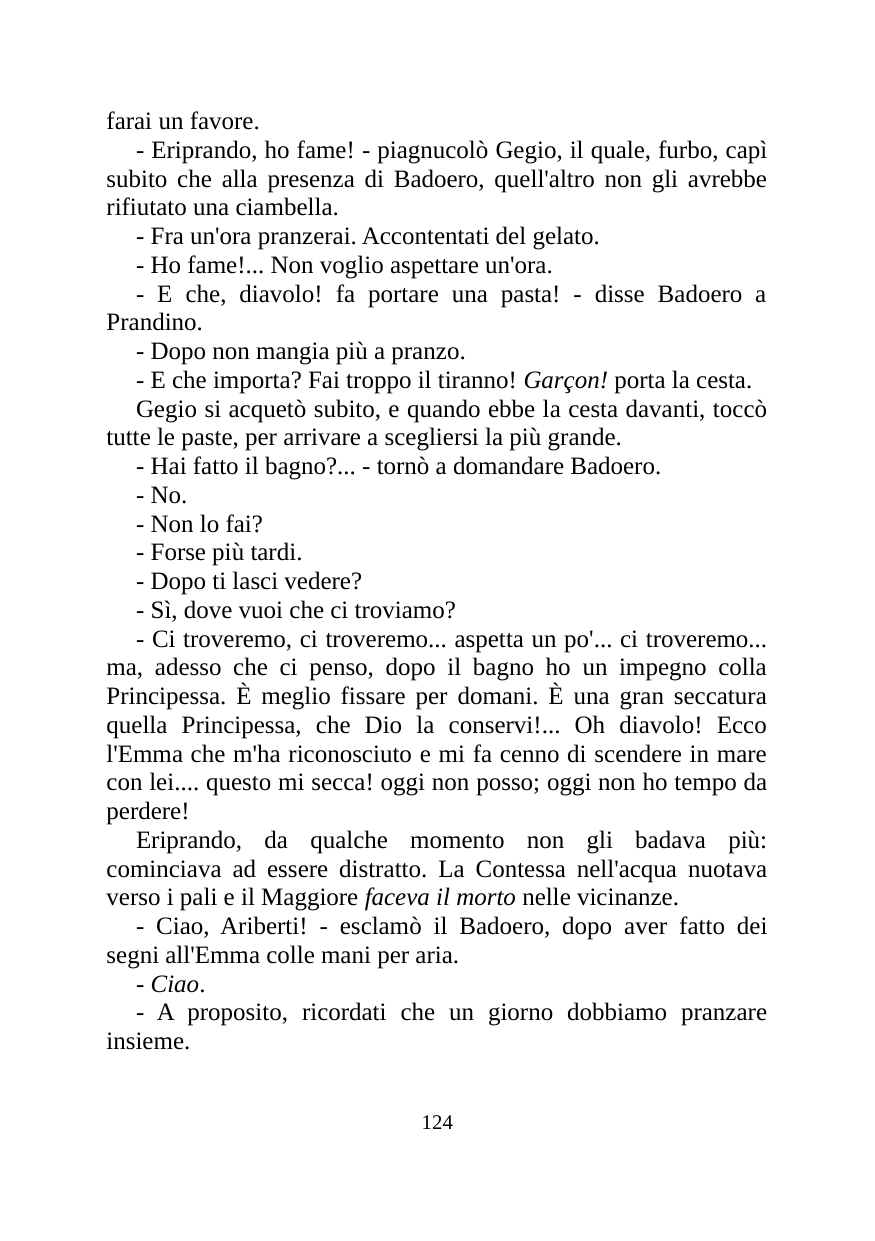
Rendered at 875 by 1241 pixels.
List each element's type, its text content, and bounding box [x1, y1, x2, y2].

text - E che, diavolo! fa portare una pasta! - disse Badoero a Prandino. [106, 279, 768, 336]
text - Eriprando, ho fame! - piagnucolò Gegio, il quale, furbo, capì subito che alla presenza di Badoero, quell'altro non gli avrebbe rifiutato una ciambella. [106, 135, 768, 221]
text - Ho fame!... Non voglio aspettare un'ora. [106, 250, 768, 279]
text - Dopo non mangia più a pranzo. [106, 336, 768, 365]
text farai un favore. [106, 106, 768, 135]
text - Ciao. [106, 969, 768, 997]
text Eriprando, da qualche momento non gli badava più: cominciava ad essere distratto. La Contessa nell'acqua nuotava verso i pali e il Maggiore faceva il morto nelle vicinanze. [106, 825, 768, 911]
text - Fra un'ora pranzerai. Accontentati del gelato. [106, 221, 768, 250]
text - Non lo fai? [106, 509, 768, 537]
text - Sì, dove vuoi che ci troviamo? [106, 595, 768, 624]
text Gegio si acquetò subito, e quando ebbe la cesta davanti, toccò tutte le paste, per arrivare a scegliersi la più grande. [106, 394, 768, 451]
text - Ciao, Ariberti! - esclamò il Badoero, dopo aver fatto dei segni all'Emma colle mani per aria. [106, 911, 768, 969]
text - Hai fatto il bagno?... - tornò a domandare Badoero. [106, 451, 768, 480]
text - A proposito, ricordati che un giorno dobbiamo pranzare insieme. [106, 997, 768, 1055]
text - No. [106, 480, 768, 509]
text - Dopo ti lasci vedere? [106, 566, 768, 595]
text - E che importa? Fai troppo il tiranno! Garçon! porta la cesta. [106, 365, 768, 394]
text - Ci troveremo, ci troveremo... aspetta un po'... ci troveremo... ma, adesso che ci penso, dopo il bagno ho un impegno colla Principessa. È meglio fissare per domani. È una gran seccatura quella Principessa, che Dio la conservi!... Oh diavolo! Ecco l'Emma che m'ha riconosciuto e mi fa cenno di scendere in mare con lei.... questo mi secca! oggi non posso; oggi non ho tempo da perdere! [106, 624, 768, 825]
text - Forse più tardi. [106, 537, 768, 566]
